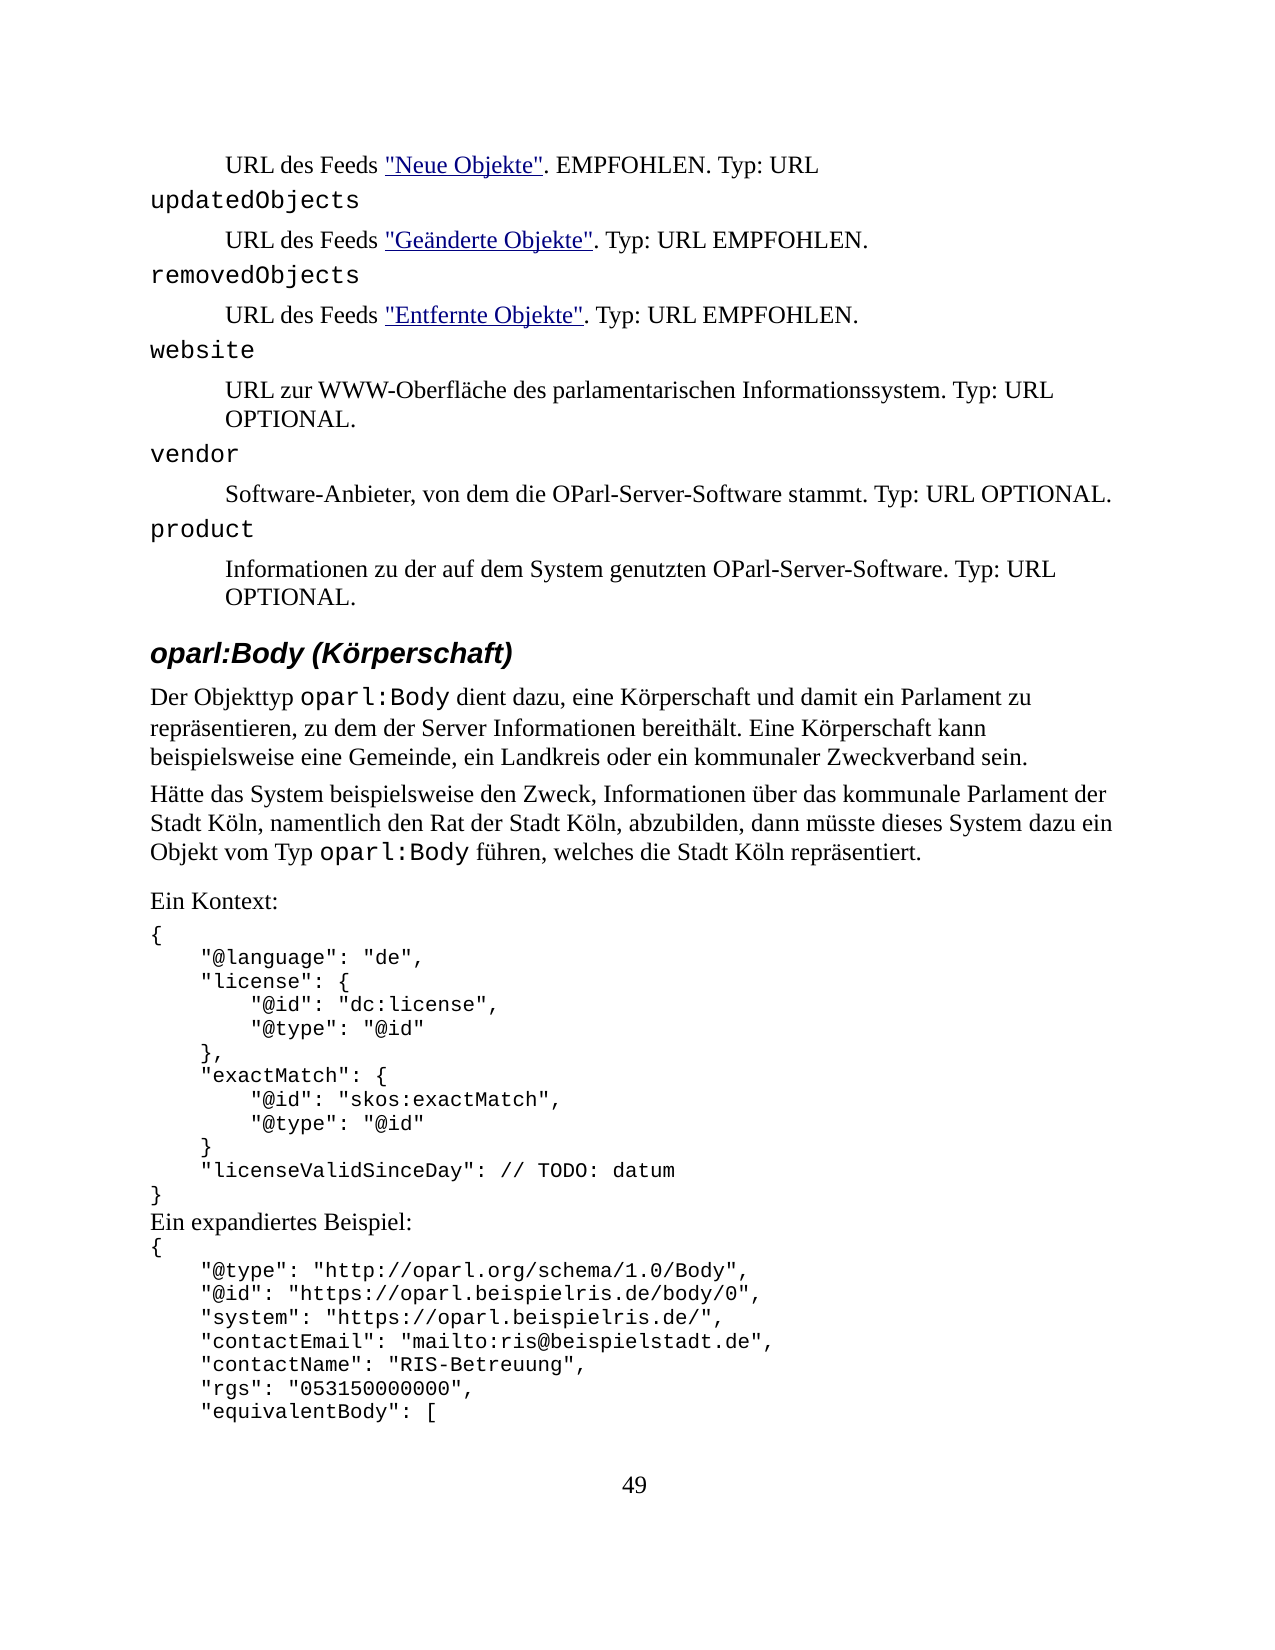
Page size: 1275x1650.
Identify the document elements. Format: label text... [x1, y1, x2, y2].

text "rgs": "053150000000", [150, 1378, 1125, 1402]
text "@id": "https://oparl.beispielris.de/body/0", [150, 1283, 1125, 1307]
text Der Objekttyp oparl:Body dient dazu, eine Körperschaft und damit ein Parlament zu repräsentieren, zu dem der Server Informationen bereithält. Eine Körperschaft kann beispielsweise eine Gemeinde, ein Landkreis oder ein kommunaler Zweckverband sein. [150, 682, 1125, 771]
text "contactEmail": "mailto:ris@beispielstadt.de", [150, 1331, 1125, 1354]
text URL des Feeds "Entfernte Objekte". Typ: URL EMPFOHLEN. [225, 300, 1125, 329]
text { [150, 923, 1125, 947]
text Ein Kontext: [150, 886, 1125, 914]
text Informationen zu der auf dem System genutzten OParl-Server-Software. Typ: URL OPTIONAL. [225, 554, 1125, 611]
text } [150, 1136, 1125, 1160]
text URL zur WWW-Oberfläche des parlamentarischen Informationssystem. Typ: URL OPTIONAL. [225, 375, 1125, 432]
text "@type": "@id" [150, 1113, 1125, 1136]
text "equivalentBody": [ [150, 1402, 1125, 1425]
text "@type": "@id" [150, 1018, 1125, 1042]
text "@id": "skos:exactMatch", [150, 1089, 1125, 1113]
text "licenseValidSinceDay": // TODO: datum [150, 1160, 1125, 1184]
text "@id": "dc:license", [150, 994, 1125, 1018]
text vendor [150, 441, 1125, 470]
text "contactName": "RIS-Betreuung", [150, 1354, 1125, 1378]
text } [150, 1184, 1125, 1207]
text URL des Feeds "Geänderte Objekte". Typ: URL EMPFOHLEN. [225, 225, 1125, 254]
text "@language": "de", [150, 947, 1125, 971]
text website [150, 338, 1125, 366]
text Hätte das System beispielsweise den Zweck, Informationen über das kommunale Parlament der Stadt Köln, namentlich den Rat der Stadt Köln, abzubilden, dann müsste dieses System dazu ein Objekt vom Typ oparl:Body führen, welches die Stadt Köln repräsentiert. [150, 779, 1125, 868]
text updatedObjects [150, 188, 1125, 216]
text "license": { [150, 971, 1125, 994]
text Ein expandiertes Beispiel: [150, 1207, 1125, 1236]
text { [150, 1236, 1125, 1260]
text URL des Feeds "Neue Objekte". EMPFOHLEN. Typ: URL [225, 150, 1125, 179]
text "@type": "http://oparl.org/schema/1.0/Body", [150, 1260, 1125, 1283]
text "system": "https://oparl.beispielris.de/", [150, 1307, 1125, 1331]
subtitle oparl:Body (Körperschaft) [150, 636, 1125, 670]
text "exactMatch": { [150, 1065, 1125, 1089]
text Software-Anbieter, von dem die OParl-Server-Software stammt. Typ: URL OPTIONAL. [225, 479, 1125, 507]
text product [150, 516, 1125, 545]
text removedObjects [150, 263, 1125, 291]
text }, [150, 1042, 1125, 1065]
